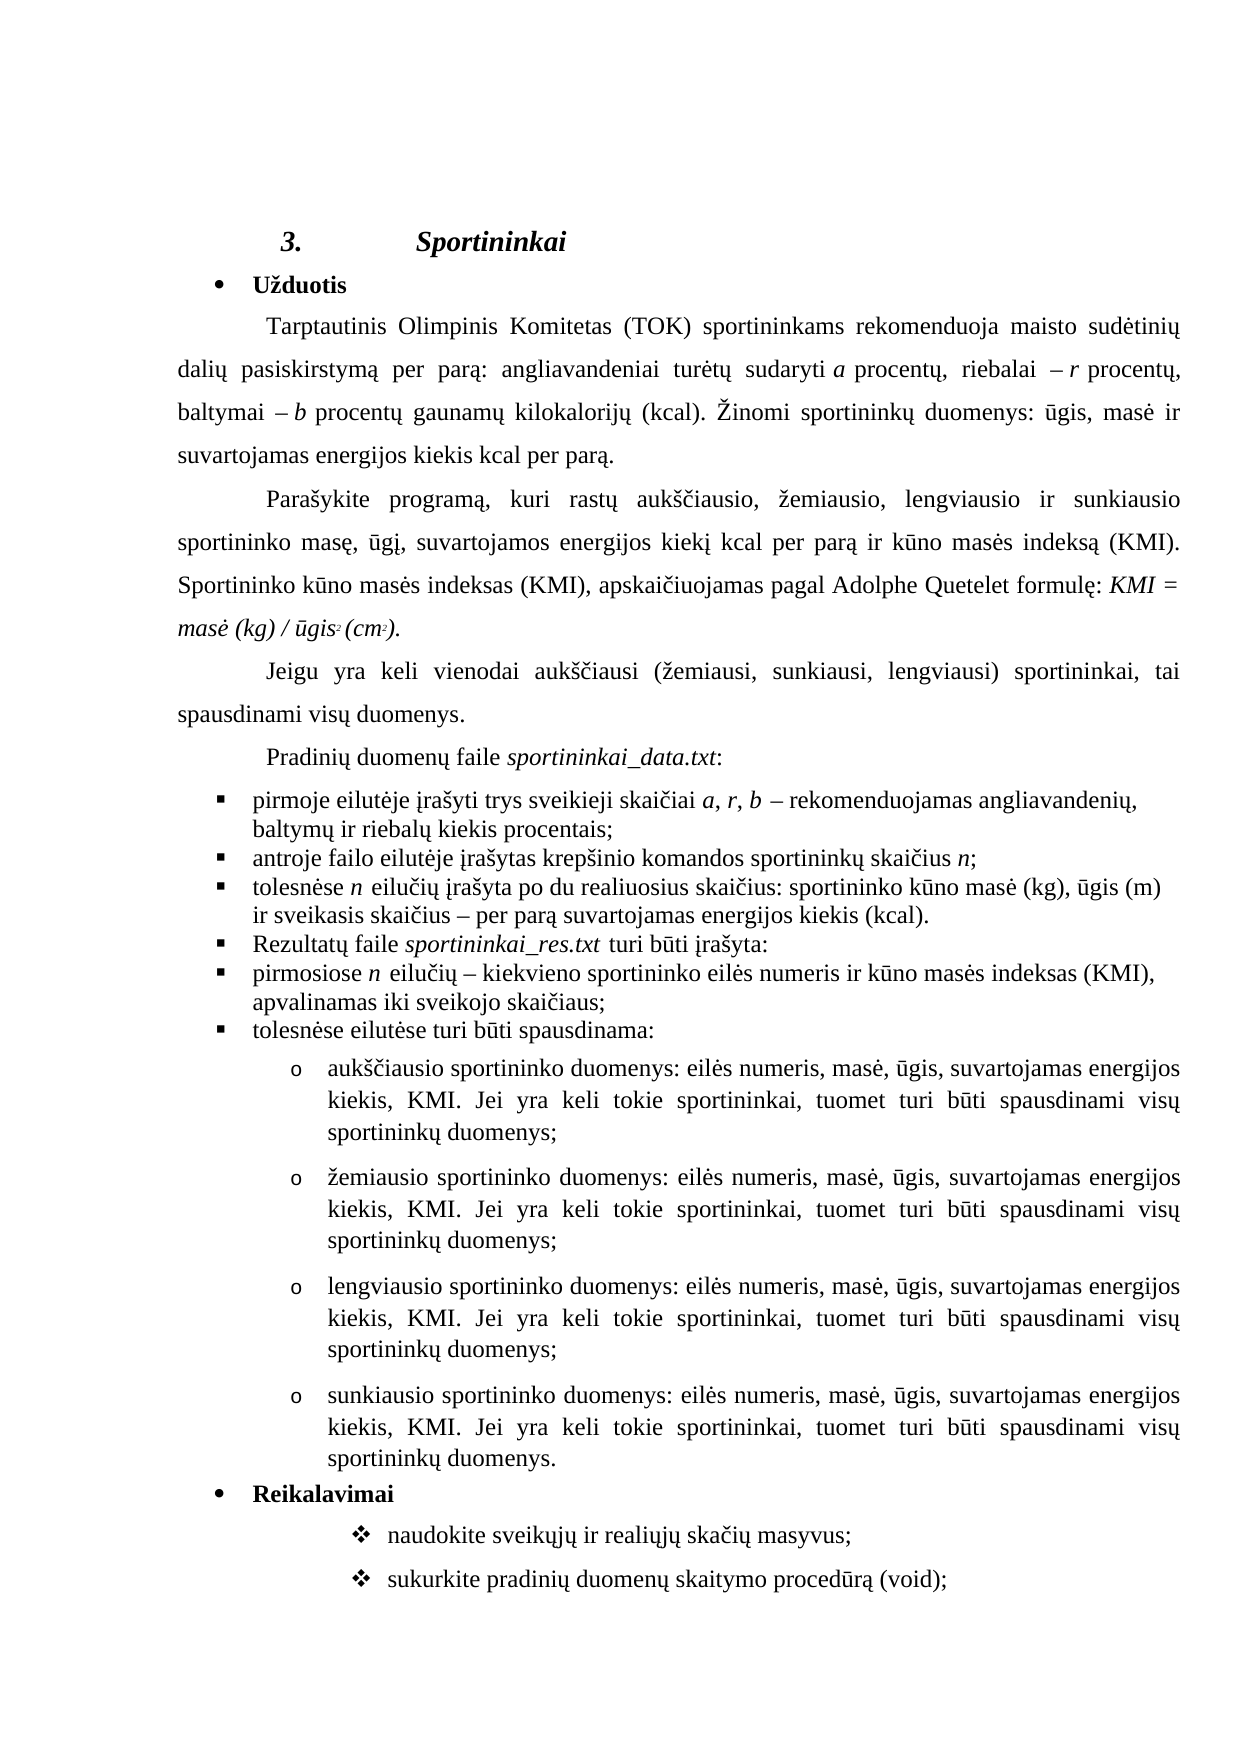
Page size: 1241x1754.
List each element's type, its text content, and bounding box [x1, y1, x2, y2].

list aukščiausio sportininko duomenys: eilės numeris, masė, ūgis, suvartojamas energijos kiekis, KMI. Jei yra keli tokie sportininkai, tuomet turi būti spausdinami visų sportininkų duomenys; [290, 1052, 1181, 1146]
list tolesnėse n eilučių įrašyta po du realiuosius skaičius: sportininko kūno masė (kg), ūgis (m) ir sveikasis skaičius – per parą suvartojamas energijos kiekis (kcal). [215, 872, 1181, 929]
list sukurkite pradinių duomenų skaitymo procedūrą (void); [350, 1564, 1181, 1592]
text Tarptautinis Olimpinis Komitetas (TOK) sportininkams rekomenduoja maisto sudėtinių dalių pasiskirstymą per parą: angliavandeniai turėtų sudaryti a procentų, riebalai – r procentų, baltymai – b procentų gaunamų kilokalorijų (kcal). Žinomi sportininkų duomenys: ūgis, masė ir suvartojamas energijos kiekis kcal per parą. [177, 311, 1181, 469]
list antroje failo eilutėje įrašytas krepšinio komandos sportininkų skaičius n; [215, 843, 1181, 872]
list sunkiausio sportininko duomenys: eilės numeris, masė, ūgis, suvartojamas energijos kiekis, KMI. Jei yra keli tokie sportininkai, tuomet turi būti spausdinami visų sportininkų duomenys. [290, 1378, 1181, 1472]
text Jeigu yra keli vienodai aukščiausi (žemiausi, sunkiausi, lengviausi) sportininkai, tai spausdinami visų duomenys. [177, 656, 1181, 728]
list pirmoje eilutėje įrašyti trys sveikieji skaičiai a, r, b – rekomenduojamas angliavandenių, baltymų ir riebalų kiekis procentais; [215, 786, 1181, 843]
text Parašykite programą, kuri rastų aukščiausio, žemiausio, lengviausio ir sunkiausio sportininko masę, ūgį, suvartojamos energijos kiekį kcal per parą ir kūno masės indeksą (KMI). Sportininko kūno masės indeksas (KMI), apskaičiuojamas pagal Adolphe Quetelet formulę: KMI = masė (kg) / ūgis2 (cm2). [177, 484, 1181, 642]
text Pradinių duomenų faile sportininkai_data.txt: [177, 742, 1181, 771]
list Rezultatų faile sportininkai_res.txt turi būti įrašyta: [215, 929, 1181, 958]
list Sportininkai [281, 224, 1181, 257]
list lengviausio sportininko duomenys: eilės numeris, masė, ūgis, suvartojamas energijos kiekis, KMI. Jei yra keli tokie sportininkai, tuomet turi būti spausdinami visų sportininkų duomenys; [290, 1269, 1181, 1363]
list pirmosiose n eilučių – kiekvieno sportininko eilės numeris ir kūno masės indeksas (KMI), apvalinamas iki sveikojo skaičiaus; [215, 958, 1181, 1016]
list naudokite sveikųjų ir realiųjų skačių masyvus; [350, 1521, 1181, 1549]
list Užduotis [215, 270, 1181, 299]
list žemiausio sportininko duomenys: eilės numeris, masė, ūgis, suvartojamas energijos kiekis, KMI. Jei yra keli tokie sportininkai, tuomet turi būti spausdinami visų sportininkų duomenys; [290, 1161, 1181, 1254]
list tolesnėse eilutėse turi būti spausdinama: [215, 1016, 1181, 1044]
list Reikalavimai [215, 1479, 1181, 1508]
